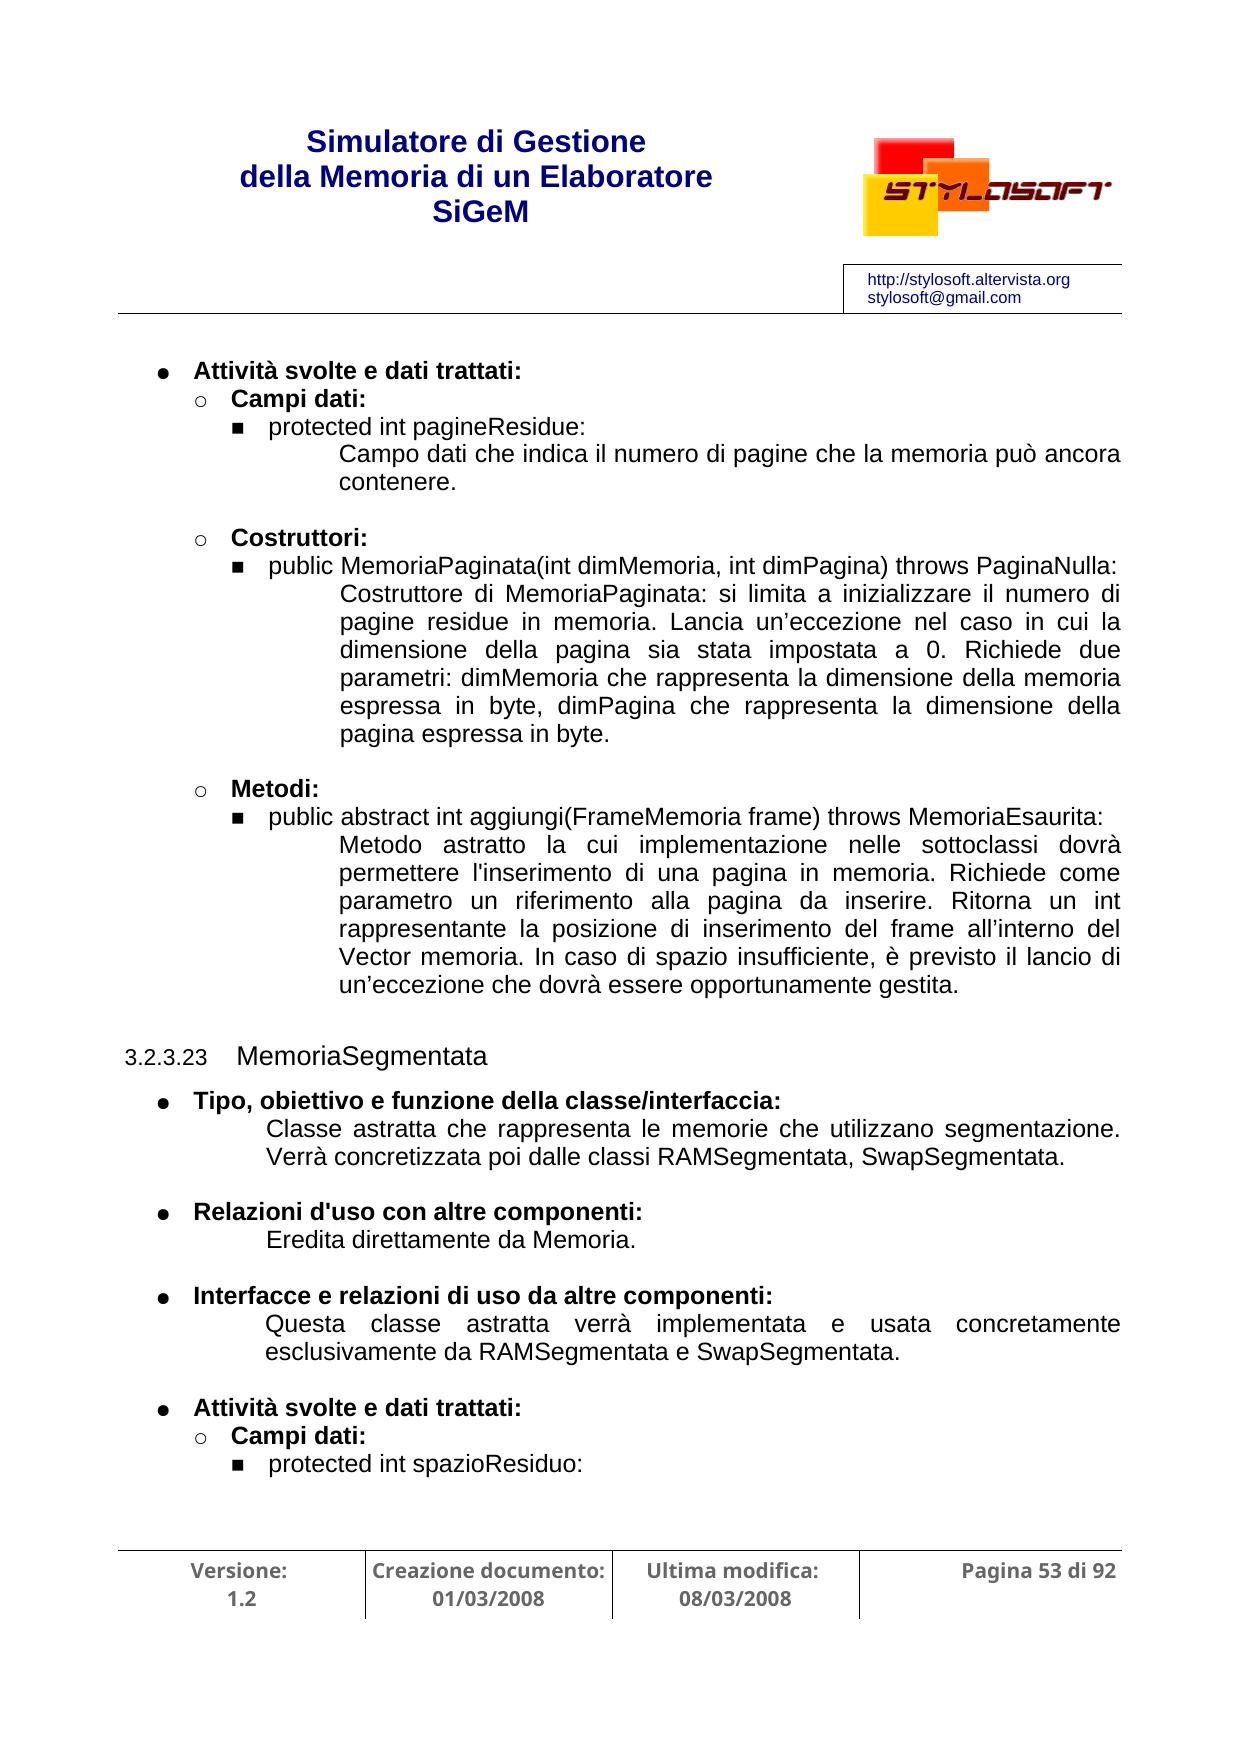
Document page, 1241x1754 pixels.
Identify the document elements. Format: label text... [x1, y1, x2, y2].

list Metodi: [193, 775, 1122, 803]
text Campo dati che indica il numero di pagine che la memoria può ancora contenere. [339, 440, 1122, 496]
text Metodo astratto la cui implementazione nelle sottoclassi dovrà permettere l'inserimento di una pagina in memoria. Richiede come parametro un riferimento alla pagina da inserire. Ritorna un int rappresentante la posizione di inserimento del frame all’interno del Vector memoria. In caso di spazio insufficiente, è previsto il lancio di un’eccezione che dovrà essere opportunamente gestita. [339, 831, 1122, 999]
picture [848, 123, 1117, 247]
list Interfacce e relazioni di uso da altre componenti: [156, 1282, 1122, 1310]
list Tipo, obiettivo e funzione della classe/interfaccia: [156, 1086, 1122, 1114]
text Costruttore di MemoriaPaginata: si limita a inizializzare il numero di pagine residue in memoria. Lancia un’eccezione nel caso in cui la dimensione della pagina sia stata impostata a 0. Richiede due parametri: dimMemoria che rappresenta la dimensione della memoria espressa in byte, dimPagina che rappresenta la dimensione della pagina espressa in byte. [339, 580, 1122, 747]
list Attività svolte e dati trattati: [156, 1393, 1122, 1421]
list protected int pagineResidue: [231, 412, 1122, 440]
list Campi dati: [193, 1421, 1122, 1449]
text Questa classe astratta verrà implementata e usata concretamente esclusivamente da RAMSegmentata e SwapSegmentata. [265, 1310, 1122, 1366]
list public MemoriaPaginata(int dimMemoria, int dimPagina) throws PaginaNulla: [231, 552, 1122, 580]
list Campi dati: [193, 384, 1122, 412]
list protected int spazioResiduo: [231, 1449, 1122, 1477]
text Eredita direttamente da Memoria. [266, 1226, 1122, 1254]
list public abstract int aggiungi(FrameMemoria frame) throws MemoriaEsaurita: [231, 803, 1122, 831]
list Attività svolte e dati trattati: [156, 357, 1122, 384]
subtitle MemoriaSegmentata [118, 1041, 1122, 1072]
list Costruttori: [193, 524, 1122, 552]
text Classe astratta che rappresenta le memorie che utilizzano segmentazione. Verrà concretizzata poi dalle classi RAMSegmentata, SwapSegmentata. [266, 1114, 1122, 1170]
list Relazioni d'uso con altre componenti: [156, 1198, 1122, 1226]
